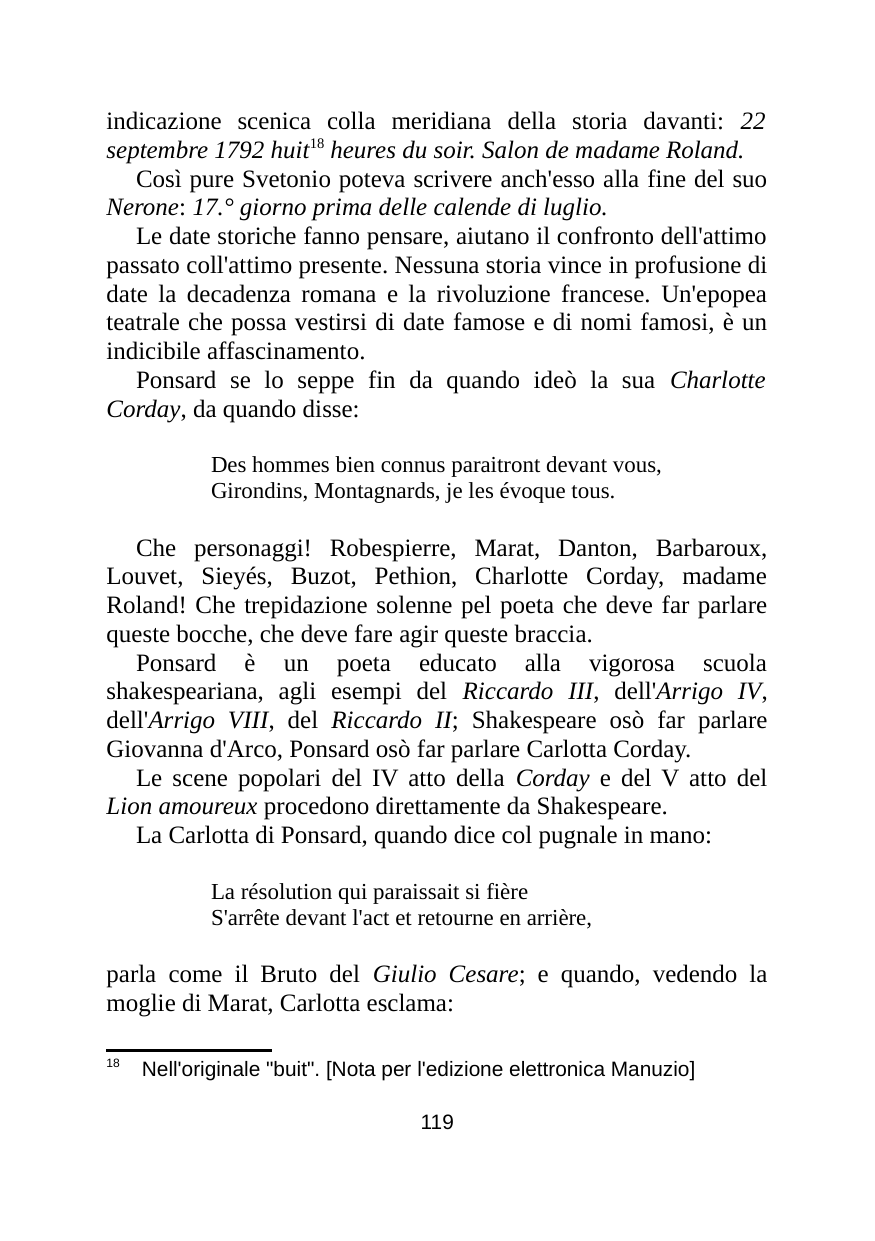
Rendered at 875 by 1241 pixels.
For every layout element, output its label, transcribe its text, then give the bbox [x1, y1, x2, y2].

text Le scene popolari del IV atto della Corday e del V atto del Lion amoureux procedono direttamente da Shakespeare. [106, 763, 768, 820]
text Nell'originale "buit". [Nota per l'edizione elettronica Manuzio] [106, 1057, 768, 1081]
text S'arrête devant l'act et retourne en arrière, [181, 904, 768, 930]
text Ponsard se lo seppe fin da quando ideò la sua Charlotte Corday, da quando disse: [106, 365, 768, 422]
text Des hommes bien connus paraitront devant vous, [181, 451, 768, 478]
text Così pure Svetonio poteva scrivere anch'esso alla fine del suo Nerone: 17.° giorno prima delle calende di luglio. [106, 164, 768, 221]
text Le date storiche fanno pensare, aiutano il confronto dell'attimo passato coll'attimo presente. Nessuna storia vince in profusione di date la decadenza romana e la rivoluzione francese. Un'epopea teatrale che possa vestirsi di date famose e di nomi famosi, è un indicibile affascinamento. [106, 221, 768, 365]
text La Carlotta di Ponsard, quando dice col pugnale in mano: [106, 820, 768, 849]
text Che personaggi! Robespierre, Marat, Danton, Barbaroux, Louvet, Sieyés, Buzot, Pethion, Charlotte Corday, madame Roland! Che trepidazione solenne pel poeta che deve far parlare queste bocche, che deve fare agir queste braccia. [106, 533, 768, 648]
text indicazione scenica colla meridiana della storia davanti: 22 septembre 1792 huit heures du soir. Salon de madame Roland. [106, 106, 768, 164]
text Girondins, Montagnards, je les évoque tous. [181, 478, 768, 504]
text La résolution qui paraissait si fière [181, 878, 768, 904]
text Ponsard è un poeta educato alla vigorosa scuola shakespeariana, agli esempi del Riccardo III, dell'Arrigo IV, dell'Arrigo VIII, del Riccardo II; Shakespeare osò far parlare Giovanna d'Arco, Ponsard osò far parlare Carlotta Corday. [106, 648, 768, 763]
text parla come il Bruto del Giulio Cesare; e quando, vedendo la moglie di Marat, Carlotta esclama: [106, 959, 768, 1017]
